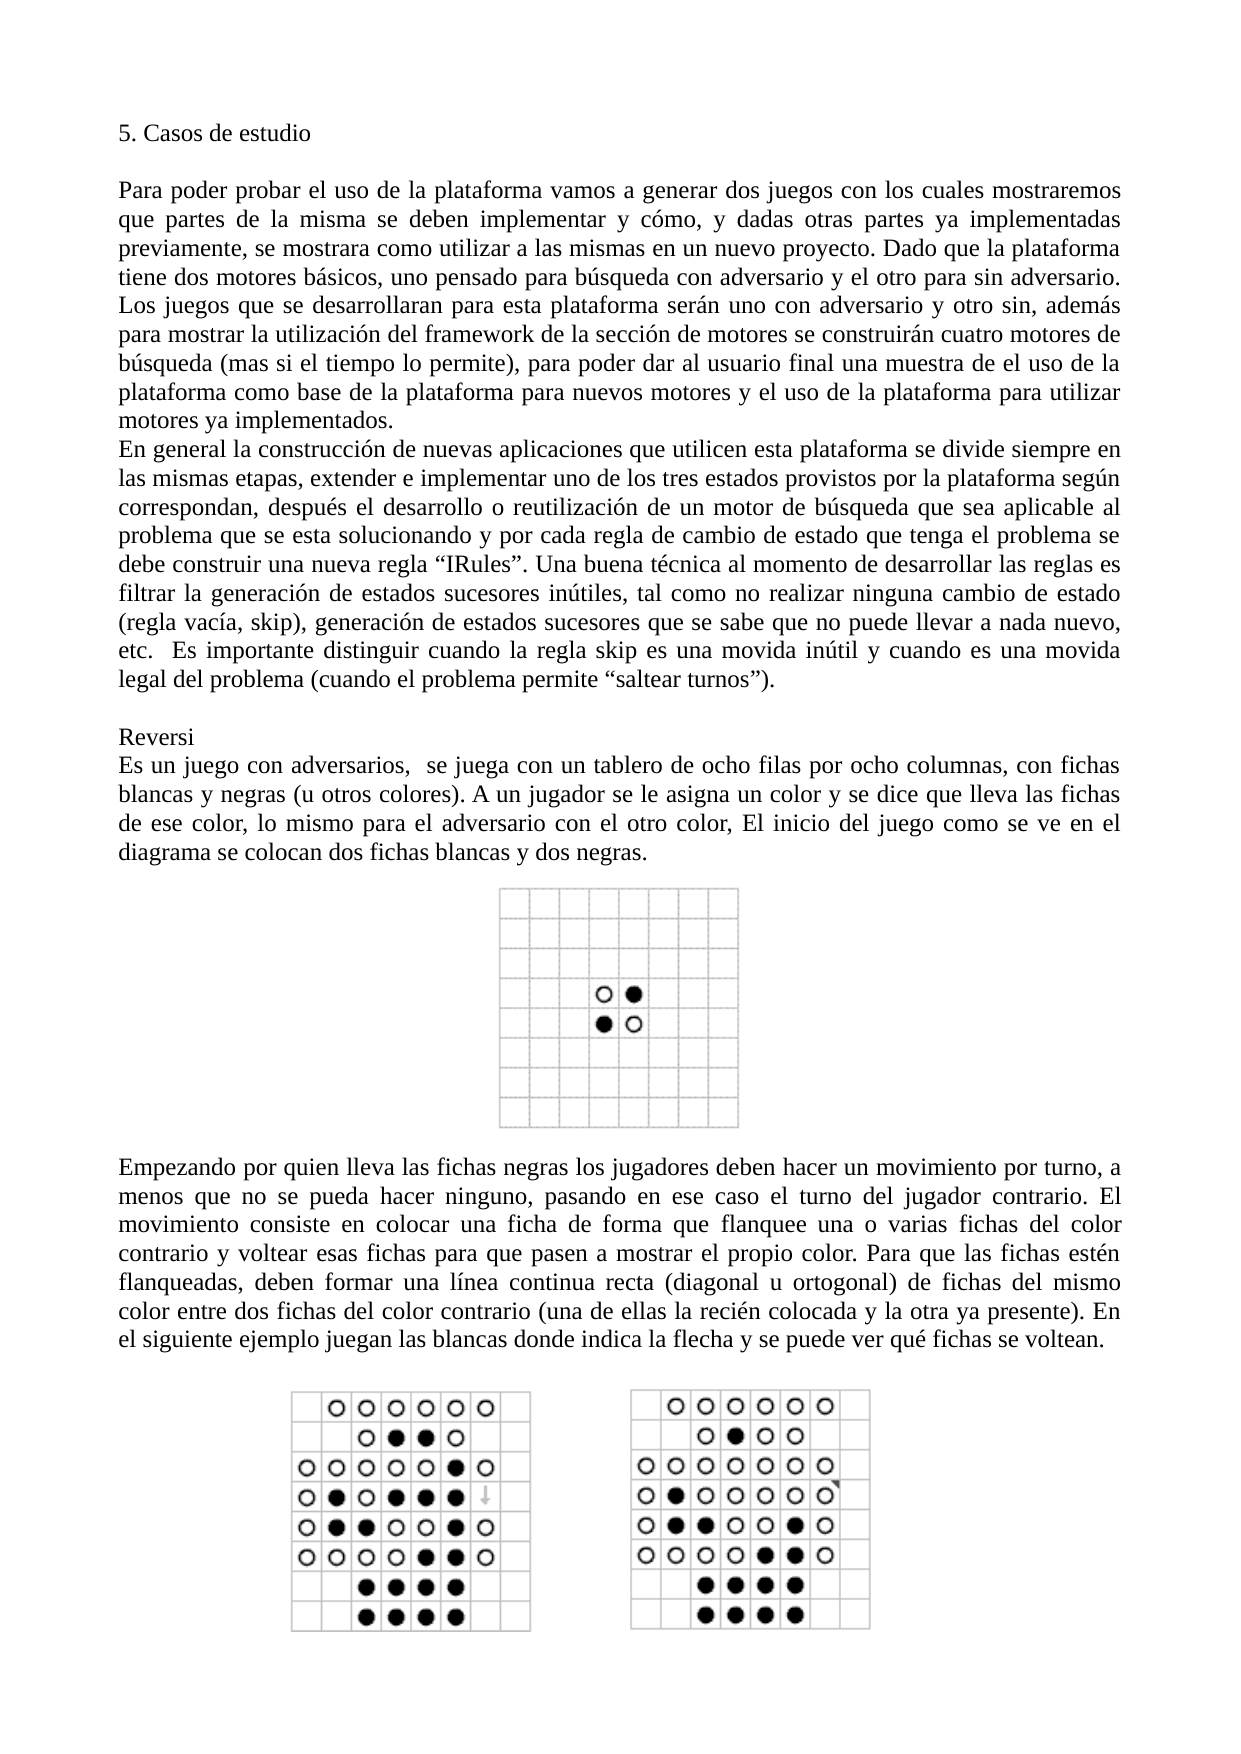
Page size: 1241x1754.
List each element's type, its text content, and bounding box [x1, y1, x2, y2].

picture [493, 882, 747, 1130]
text 5. Casos de estudio [118, 118, 1122, 147]
text Reversi [118, 722, 1122, 751]
picture [629, 1388, 874, 1633]
text En general la construcción de nuevas aplicaciones que utilicen esta plataforma se divide siempre en las mismas etapas, extender e implementar uno de los tres estados provistos por la plataforma según correspondan, después el desarrollo o reutilización de un motor de búsqueda que sea aplicable al problema que se esta solucionando y por cada regla de cambio de estado que tenga el problema se debe construir una nueva regla “IRules”. Una buena técnica al momento de desarrollar las reglas es filtrar la generación de estados sucesores inútiles, tal como no realizar ninguna cambio de estado (regla vacía, skip), generación de estados sucesores que se sabe que no puede llevar a nada nuevo, etc. Es importante distinguir cuando la regla skip es una movida inútil y cuando es una movida legal del problema (cuando el problema permite “saltear turnos”). [118, 434, 1122, 693]
text Para poder probar el uso de la plataforma vamos a generar dos juegos con los cuales mostraremos que partes de la misma se deben implementar y cómo, y dadas otras partes ya implementadas previamente, se mostrara como utilizar a las mismas en un nuevo proyecto. Dado que la plataforma tiene dos motores básicos, uno pensado para búsqueda con adversario y el otro para sin adversario. Los juegos que se desarrollaran para esta plataforma serán uno con adversario y otro sin, además para mostrar la utilización del framework de la sección de motores se construirán cuatro motores de búsqueda (mas si el tiempo lo permite), para poder dar al usuario final una muestra de el uso de la plataforma como base de la plataforma para nuevos motores y el uso de la plataforma para utilizar motores ya implementados. [118, 176, 1122, 434]
picture [285, 1390, 536, 1632]
text Es un juego con adversarios, se juega con un tablero de ocho filas por ocho columnas, con fichas blancas y negras (u otros colores). A un jugador se le asigna un color y se dice que lleva las fichas de ese color, lo mismo para el adversario con el otro color, El inicio del juego como se ve en el diagrama se colocan dos fichas blancas y dos negras. [118, 751, 1122, 866]
text Empezando por quien lleva las fichas negras los jugadores deben hacer un movimiento por turno, a menos que no se pueda hacer ninguno, pasando en ese caso el turno del jugador contrario. El movimiento consiste en colocar una ficha de forma que flanquee una o varias fichas del color contrario y voltear esas fichas para que pasen a mostrar el propio color. Para que las fichas estén flanqueadas, deben formar una línea continua recta (diagonal u ortogonal) de fichas del mismo color entre dos fichas del color contrario (una de ellas la recién colocada y la otra ya presente). En el siguiente ejemplo juegan las blancas donde indica la flecha y se puede ver qué fichas se voltean. [118, 1152, 1122, 1353]
